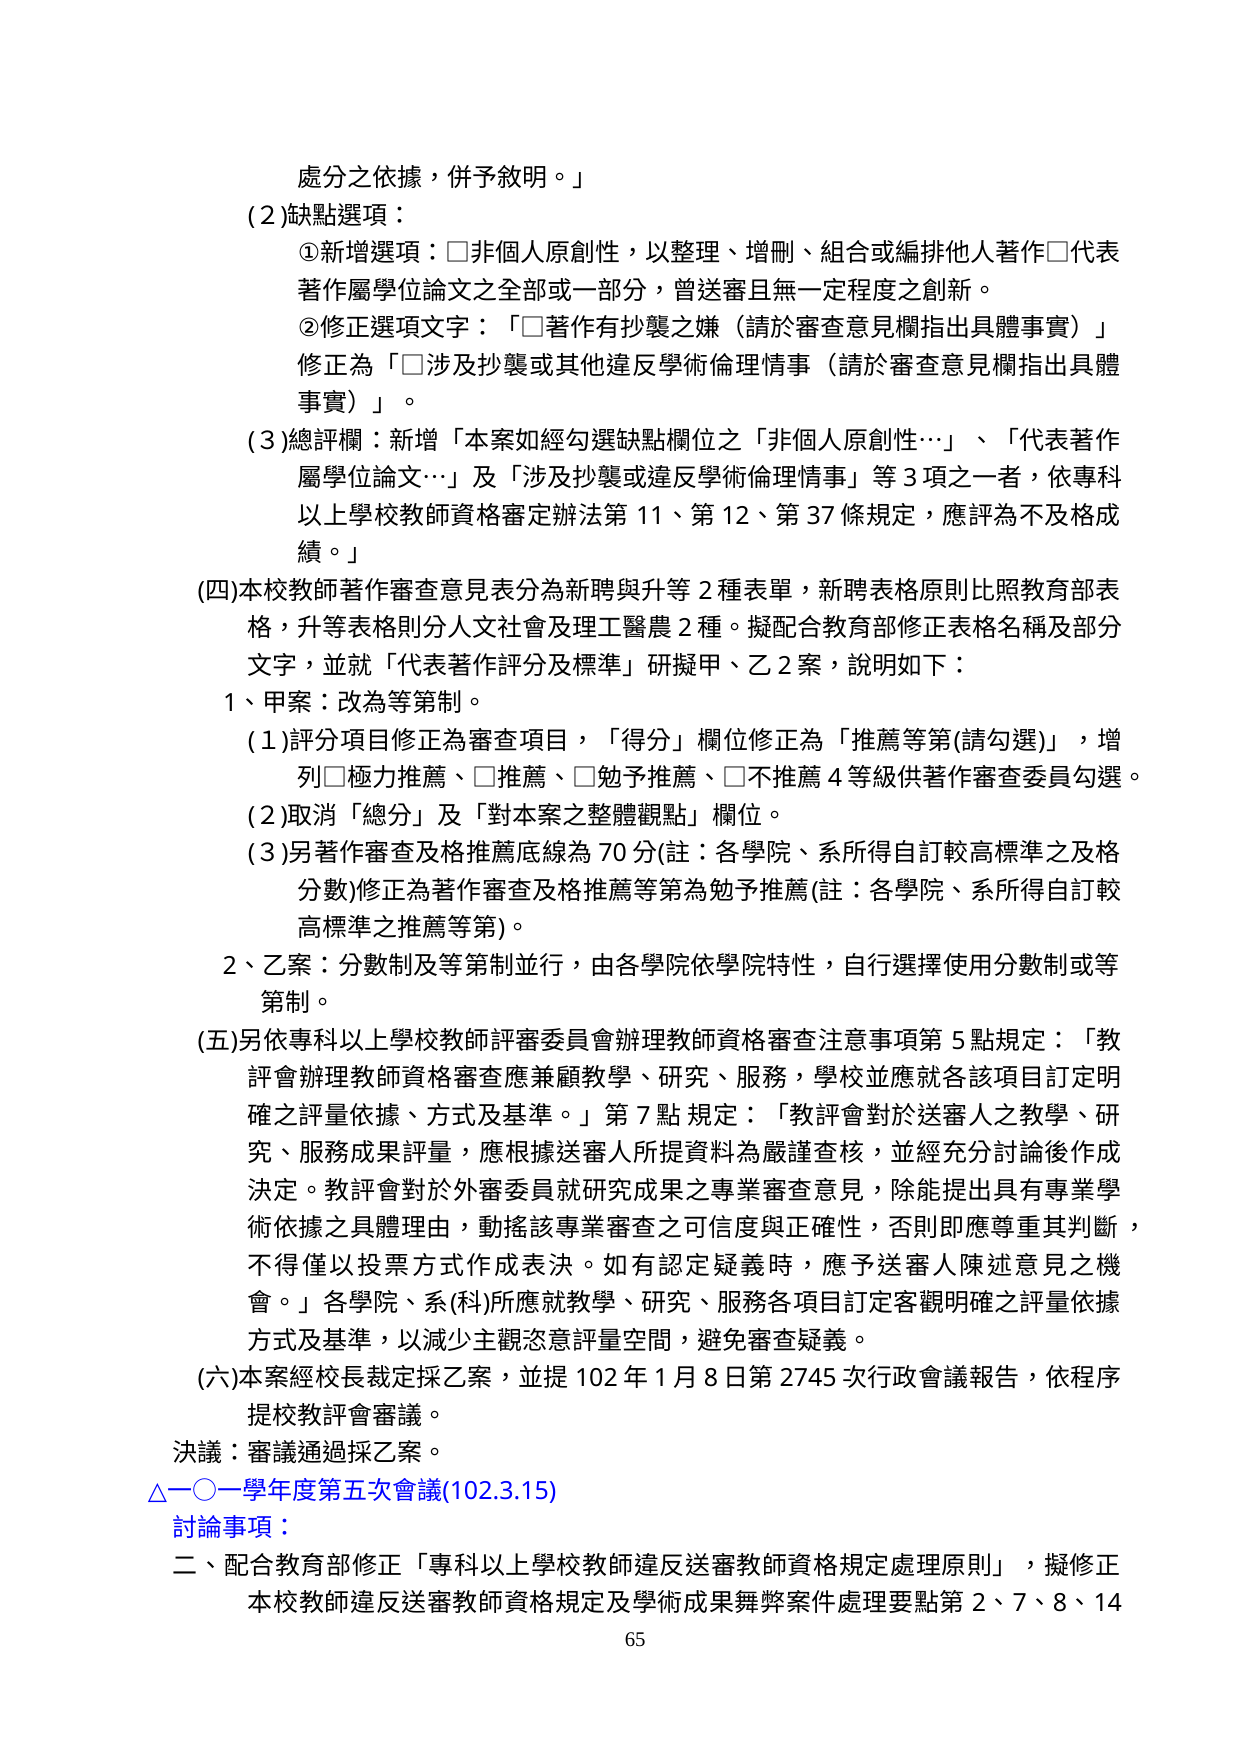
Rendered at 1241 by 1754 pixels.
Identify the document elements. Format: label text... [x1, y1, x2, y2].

text (３)另著作審查及格推薦底線為70分(註：各學院、系所得自訂較高標準之及格分數)修正為著作審查及格推薦等第為勉予推薦(註：各學院、系所得自訂較高標準之推薦等第)。 [248, 832, 1122, 944]
text (２)取消「總分」及「對本案之整體觀點」欄位。 [248, 794, 1122, 832]
text (２)缺點選項： [248, 194, 1122, 232]
text 2、乙案：分數制及等第制並行，由各學院依學院特性，自行選擇使用分數制或等第制。 [222, 944, 1122, 1019]
text 二、配合教育部修正「專科以上學校教師違反送審教師資格規定處理原則」，擬修正本校教師違反送審教師資格規定及學術成果舞弊案件處理要點第2、7、8、14 [173, 1544, 1122, 1619]
text 討論事項： [173, 1507, 1122, 1544]
text ①新增選項：□非個人原創性，以整理、增刪、組合或編排他人著作□代表著作屬學位論文之全部或一部分，曾送審且無一定程度之創新。 [298, 232, 1122, 307]
text △一○一學年度第五次會議(102.3.15) [148, 1469, 1122, 1507]
text (３)總評欄：新增「本案如經勾選缺點欄位之「非個人原創性…」、「代表著作屬學位論文…」及「涉及抄襲或違反學術倫理情事」等3項之一者，依專科以上學校教師資格審定辦法第11、第12、第37條規定，應評為不及格成績。」 [248, 419, 1122, 569]
text 1、甲案：改為等第制。 [223, 682, 1122, 719]
text (四)本校教師著作審查意見表分為新聘與升等2種表單，新聘表格原則比照教育部表格，升等表格則分人文社會及理工醫農2種。擬配合教育部修正表格名稱及部分文字，並就「代表著作評分及標準」研擬甲、乙2案，說明如下： [197, 569, 1122, 682]
text (１)評分項目修正為審查項目，「得分」欄位修正為「推薦等第(請勾選)」，增列□極力推薦、□推薦、□勉予推薦、□不推薦4等級供著作審查委員勾選。 [248, 719, 1122, 794]
text (六)本案經校長裁定採乙案，並提102年1月8日第2745次行政會議報告，依程序提校教評會審議。 [197, 1357, 1122, 1432]
text 處分之依據，併予敘明。」 [248, 157, 1122, 194]
text (五)另依專科以上學校教師評審委員會辦理教師資格審查注意事項第5點規定：「教評會辦理教師資格審查應兼顧教學、研究、服務，學校並應就各該項目訂定明確之評量依據、方式及基準。」第7點 規定：「教評會對於送審人之教學、研究、服務成果評量，應根據送審人所提資料為嚴謹查核，並經充分討論後作成決定。教評會對於外審委員就研究成果之專業審查意見，除能提出具有專業學術依據之具體理由，動搖該專業審查之可信度與正確性，否則即應尊重其判斷，不得僅以投票方式作成表決。如有認定疑義時，應予送審人陳述意見之機會。」各學院、系(科)所應就教學、研究、服務各項目訂定客觀明確之評量依據方式及基準，以減少主觀恣意評量空間，避免審查疑義。 [197, 1019, 1122, 1357]
text ②修正選項文字：「□著作有抄襲之嫌（請於審查意見欄指出具體事實）」修正為「□涉及抄襲或其他違反學術倫理情事（請於審查意見欄指出具體事實）」。 [298, 307, 1122, 419]
text 決議：審議通過採乙案。 [173, 1432, 1122, 1469]
